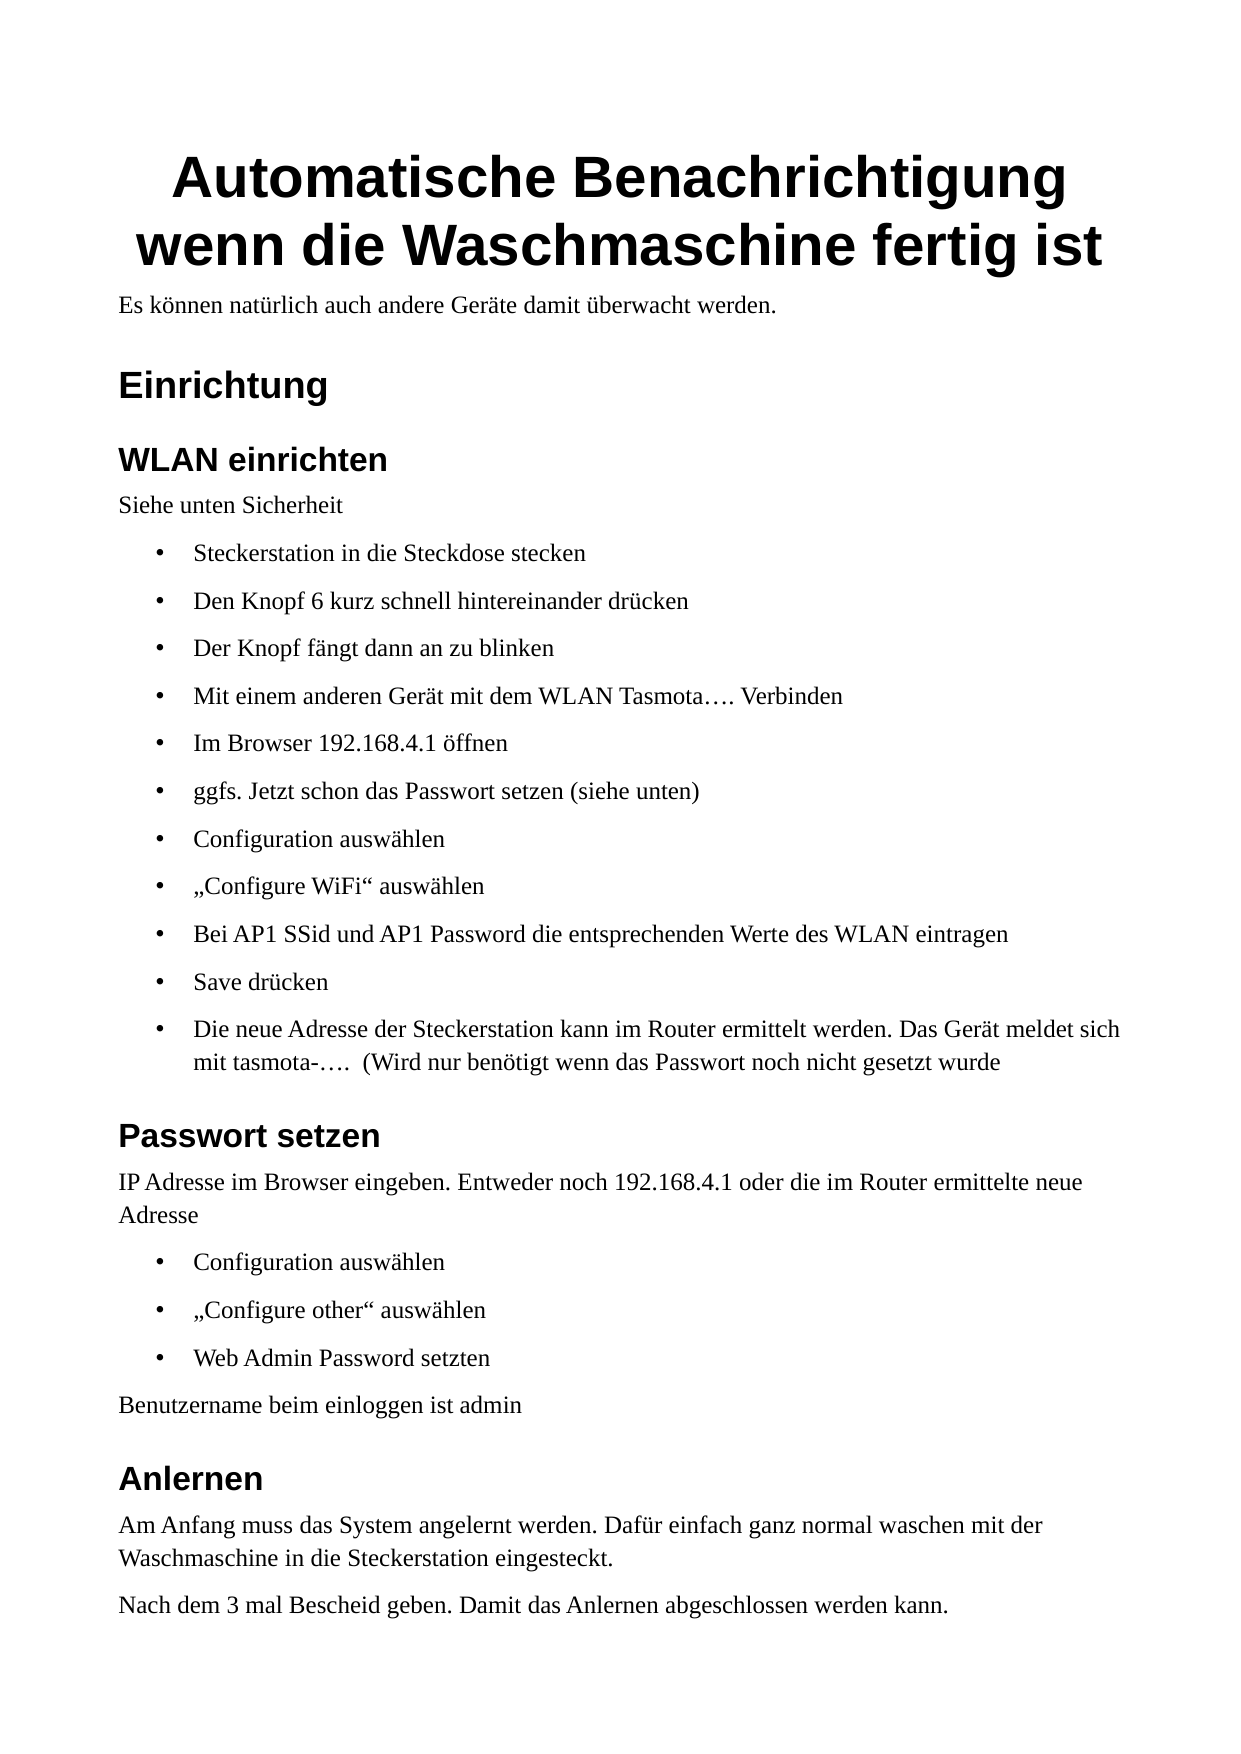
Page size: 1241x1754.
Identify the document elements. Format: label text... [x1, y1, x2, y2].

subtitle Anlernen [118, 1459, 1122, 1497]
list „Configure WiFi“ auswählen [156, 871, 1122, 900]
list Bei AP1 SSid und AP1 Password die entsprechenden Werte des WLAN eintragen [156, 919, 1122, 948]
list „Configure other“ auswählen [156, 1295, 1122, 1324]
list Configuration auswählen [156, 824, 1122, 852]
list Den Knopf 6 kurz schnell hintereinander drücken [156, 586, 1122, 614]
text Siehe unten Sicherheit [118, 491, 1122, 519]
text IP Adresse im Browser eingeben. Entweder noch 192.168.4.1 oder die im Router ermittelte neue Adresse [118, 1167, 1122, 1228]
list Mit einem anderen Gerät mit dem WLAN Tasmota…. Verbinden [156, 681, 1122, 710]
list Configuration auswählen [156, 1247, 1122, 1276]
text Es können natürlich auch andere Geräte damit überwacht werden. [118, 290, 1122, 318]
text Nach dem 3 mal Bescheid geben. Damit das Anlernen abgeschlossen werden kann. [118, 1590, 1122, 1619]
list Steckerstation in die Steckdose stecken [156, 538, 1122, 567]
title Automatische Benachrichtigung wenn die Waschmaschine fertig ist [118, 143, 1122, 277]
list ggfs. Jetzt schon das Passwort setzen (siehe unten) [156, 776, 1122, 805]
list Save drücken [156, 967, 1122, 995]
subtitle Passwort setzen [118, 1116, 1122, 1154]
subtitle Einrichtung [118, 362, 1122, 406]
list Web Admin Password setzten [156, 1343, 1122, 1371]
text Am Anfang muss das System angelernt werden. Dafür einfach ganz normal waschen mit der Waschmaschine in die Steckerstation eingesteckt. [118, 1510, 1122, 1572]
subtitle WLAN einrichten [118, 439, 1122, 478]
list Die neue Adresse der Steckerstation kann im Router ermittelt werden. Das Gerät meldet sich mit tasmota-…. (Wird nur benötigt wenn das Passwort noch nicht gesetzt wurde [156, 1014, 1122, 1076]
text Benutzername beim einloggen ist admin [118, 1390, 1122, 1419]
list Der Knopf fängt dann an zu blinken [156, 633, 1122, 662]
list Im Browser 192.168.4.1 öffnen [156, 728, 1122, 757]
